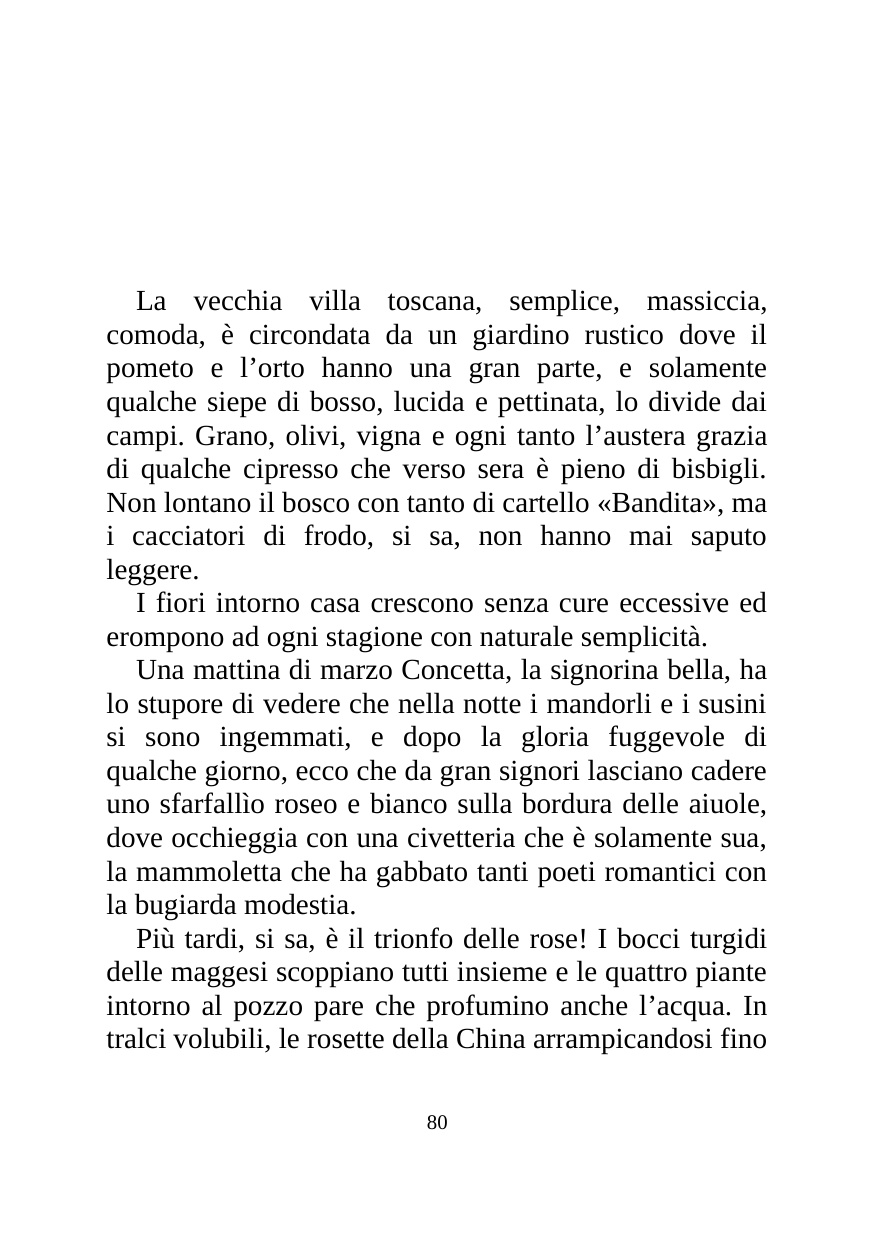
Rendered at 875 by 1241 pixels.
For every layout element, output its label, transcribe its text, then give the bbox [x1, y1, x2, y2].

text Una mattina di marzo Concetta, la signorina bella, ha lo stupore di vedere che nella notte i mandorli e i susini si sono ingemmati, e dopo la gloria fuggevole di qualche giorno, ecco che da gran signori lasciano cadere uno sfarfallìo roseo e bianco sulla bordura delle aiuole, dove occhieggia con una civetteria che è solamente sua, la mammoletta che ha gabbato tanti poeti romantici con la bugiarda modestia. [106, 652, 768, 921]
text Più tardi, si sa, è il trionfo delle rose! I bocci turgidi delle maggesi scoppiano tutti insieme e le quattro piante intorno al pozzo pare che profumino anche l’acqua. In tralci volubili, le rosette della China arrampicandosi fino [106, 921, 768, 1055]
text La vecchia villa toscana, semplice, massiccia, comoda, è circondata da un giardino rustico dove il pometo e l’orto hanno una gran parte, e solamente qualche siepe di bosso, lucida e pettinata, lo divide dai campi. Grano, olivi, vigna e ogni tanto l’austera grazia di qualche cipresso che verso sera è pieno di bisbigli. Non lontano il bosco con tanto di cartello «Bandita», ma i cacciatori di frodo, si sa, non hanno mai saputo leggere. [106, 283, 768, 585]
text I fiori intorno casa crescono senza cure eccessive ed erompono ad ogni stagione con naturale semplicità. [106, 585, 768, 652]
